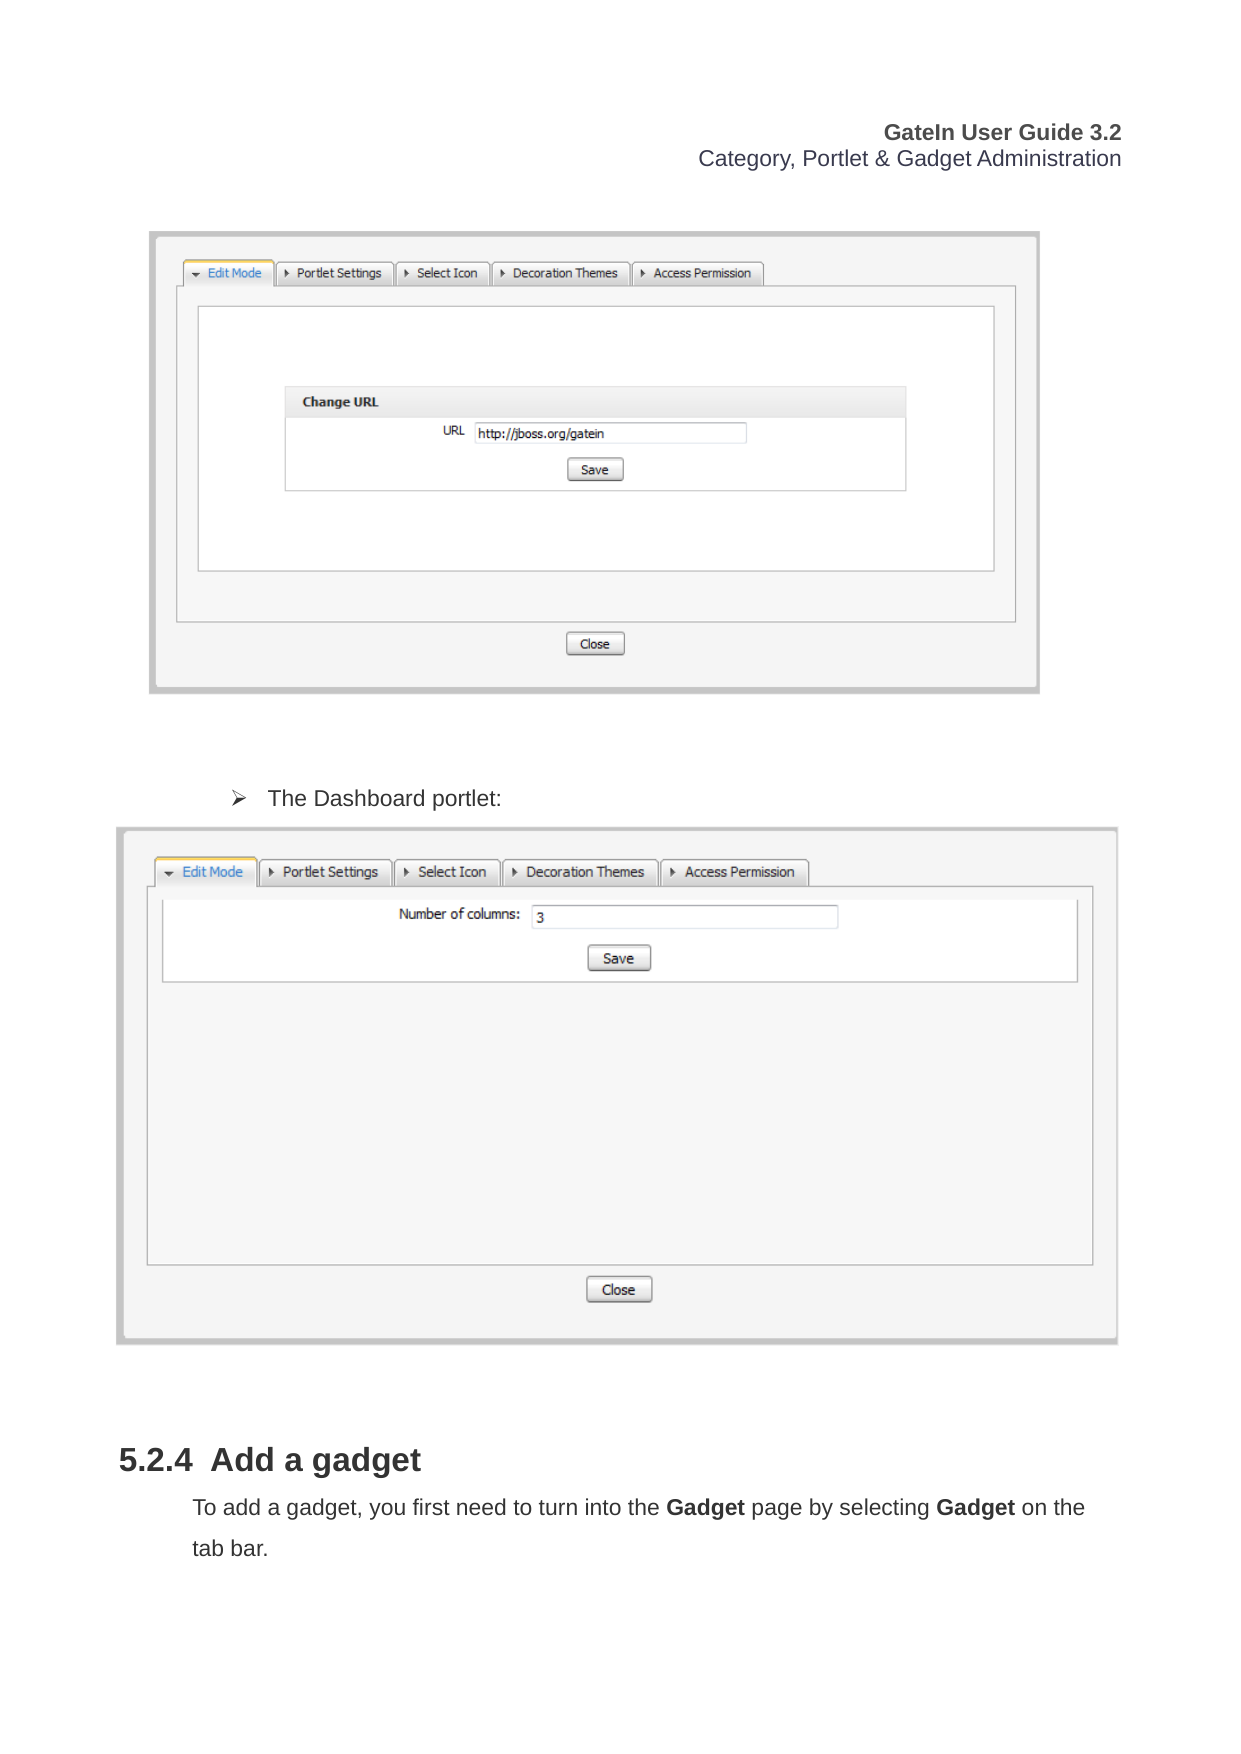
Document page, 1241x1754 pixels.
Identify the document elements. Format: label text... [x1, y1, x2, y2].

text tab bar. [118, 1535, 1122, 1561]
picture [115, 826, 1119, 1346]
picture [148, 231, 1041, 695]
subtitle Add a gadget [118, 1440, 1122, 1478]
text To add a gadget, you first need to turn into the Gadget page by selecting Gadget on the [118, 1493, 1122, 1520]
list The Dashboard portlet: [230, 785, 1122, 811]
